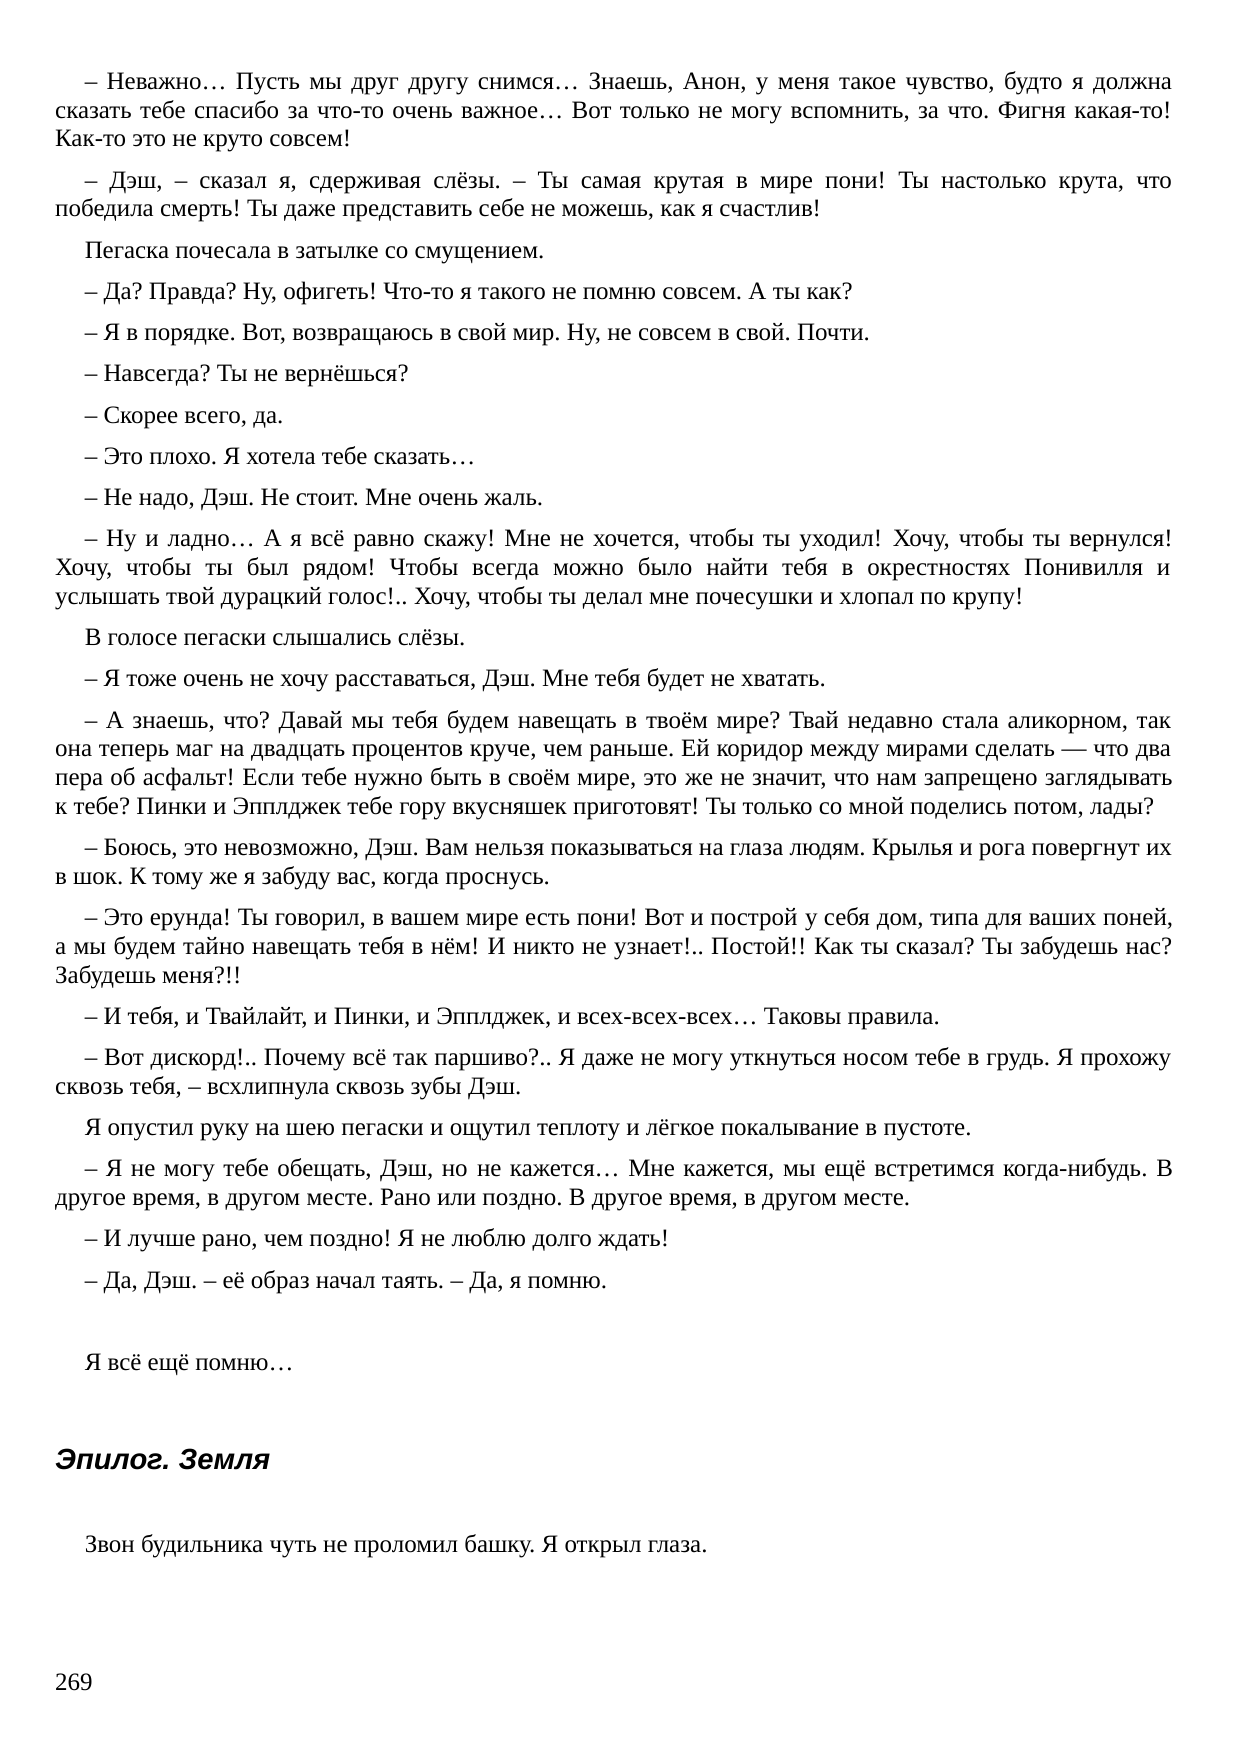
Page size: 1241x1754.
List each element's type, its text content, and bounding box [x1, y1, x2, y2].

subtitle Эпилог. Земля [55, 1442, 1173, 1476]
text – Неважно… Пусть мы друг другу снимся… Знаешь, Анон, у меня такое чувство, будто я должна сказать тебе спасибо за что-то очень важное… Вот только не могу вспомнить, за что. Фигня какая-то! Как-то это не круто совсем! [55, 66, 1173, 152]
text – Навсегда? Ты не вернёшься? [55, 358, 1173, 387]
text – Я тоже очень не хочу расставаться, Дэш. Мне тебя будет не хватать. [55, 663, 1173, 692]
text – Это плохо. Я хотела тебе сказать… [55, 441, 1173, 470]
text – Да, Дэш. – её образ начал таять. – Да, я помню. [55, 1265, 1173, 1293]
text – Я в порядке. Вот, возвращаюсь в свой мир. Ну, не совсем в свой. Почти. [55, 317, 1173, 346]
text – Это ерунда! Ты говорил, в вашем мире есть пони! Вот и построй у себя дом, типа для ваших поней, а мы будем тайно навещать тебя в нём! И никто не узнает!.. Постой!! Как ты сказал? Ты забудешь нас? Забудешь меня?!! [55, 902, 1173, 988]
text – Да? Правда? Ну, офигеть! Что-то я такого не помню совсем. А ты как? [55, 276, 1173, 305]
text – И тебя, и Твайлайт, и Пинки, и Эпплджек, и всех-всех-всех… Таковы правила. [55, 1001, 1173, 1030]
text – Вот дискорд!.. Почему всё так паршиво?.. Я даже не могу уткнуться носом тебе в грудь. Я прохожу сквозь тебя, – всхлипнула сквозь зубы Дэш. [55, 1042, 1173, 1100]
text – Я не могу тебе обещать, Дэш, но не кажется… Мне кажется, мы ещё встретимся когда-нибудь. В другое время, в другом месте. Рано или поздно. В другое время, в другом месте. [55, 1153, 1173, 1211]
text – Не надо, Дэш. Не стоит. Мне очень жаль. [55, 482, 1173, 511]
text – Скорее всего, да. [55, 400, 1173, 428]
text – И лучше рано, чем поздно! Я не люблю долго ждать! [55, 1223, 1173, 1252]
text Пегаска почесала в затылке со смущением. [55, 235, 1173, 263]
text Звон будильника чуть не проломил башку. Я открыл глаза. [55, 1529, 1173, 1558]
text Я опустил руку на шею пегаски и ощутил теплоту и лёгкое покалывание в пустоте. [55, 1112, 1173, 1141]
text Я всё ещё помню… [55, 1347, 1173, 1376]
text В голосе пегаски слышались слёзы. [55, 622, 1173, 651]
text – Дэш, – сказал я, сдерживая слёзы. – Ты самая крутая в мире пони! Ты настолько крута, что победила смерть! Ты даже представить себе не можешь, как я счастлив! [55, 165, 1173, 222]
text – Ну и ладно… А я всё равно скажу! Мне не хочется, чтобы ты уходил! Хочу, чтобы ты вернулся! Хочу, чтобы ты был рядом! Чтобы всегда можно было найти тебя в окрестностях Понивилля и услышать твой дурацкий голос!.. Хочу, чтобы ты делал мне почесушки и хлопал по крупу! [55, 523, 1173, 610]
text – Боюсь, это невозможно, Дэш. Вам нельзя показываться на глаза людям. Крылья и рога повергнут их в шок. К тому же я забуду вас, когда проснусь. [55, 832, 1173, 890]
text – А знаешь, что? Давай мы тебя будем навещать в твоём мире? Твай недавно стала аликорном, так она теперь маг на двадцать процентов круче, чем раньше. Ей коридор между мирами сделать — что два пера об асфальт! Если тебе нужно быть в своём мире, это же не значит, что нам запрещено заглядывать к тебе? Пинки и Эпплджек тебе гору вкусняшек приготовят! Ты только со мной поделись потом, лады? [55, 705, 1173, 820]
